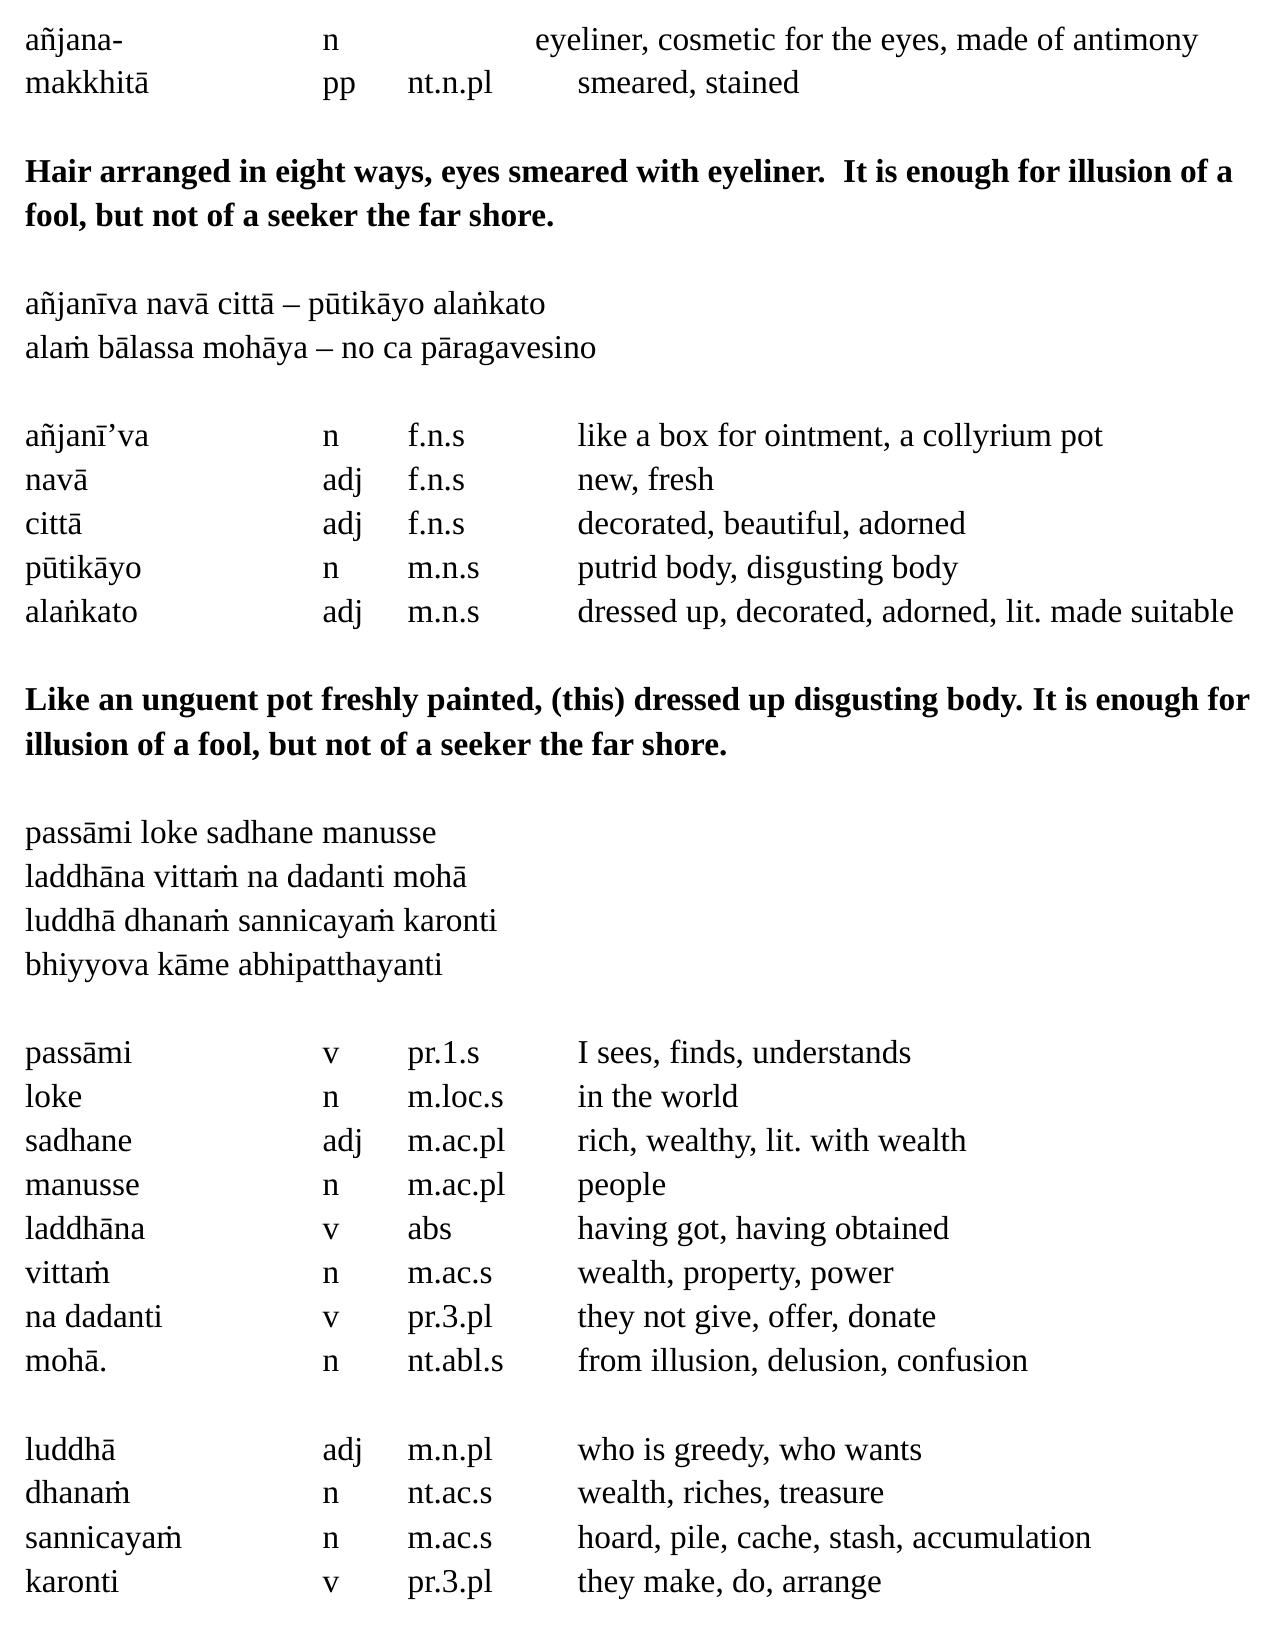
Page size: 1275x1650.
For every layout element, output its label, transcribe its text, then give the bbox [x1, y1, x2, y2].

text luddhā dhanaṁ sannicayaṁ karonti [25, 900, 1253, 938]
text dhanaṁ n nt.ac.s wealth, riches, treasure [25, 1473, 1253, 1511]
text sannicayaṁ n m.ac.s hoard, pile, cache, stash, accumulation [25, 1517, 1253, 1555]
text laddhāna vittaṁ na dadanti mohā [25, 856, 1253, 894]
text makkhitā pp nt.n.pl smeared, stained [25, 63, 1253, 101]
text alaṅkato adj m.n.s dressed up, decorated, adorned, lit. made suitable [25, 592, 1253, 630]
text añjanī’va n f.n.s like a box for ointment, a collyrium pot [25, 415, 1253, 454]
text passāmi loke sadhane manusse [25, 812, 1253, 850]
text mohā. n nt.abl.s from illusion, delusion, confusion [25, 1341, 1253, 1379]
text añjanīva navā cittā – pūtikāyo alaṅkato [25, 283, 1253, 321]
text manusse n m.ac.pl people [25, 1164, 1253, 1203]
text vittaṁ n m.ac.s wealth, property, power [25, 1252, 1253, 1291]
text cittā adj f.n.s decorated, beautiful, adorned [25, 503, 1253, 542]
text navā adj f.n.s new, fresh [25, 459, 1253, 498]
text na dadanti v pr.3.pl they not give, offer, donate [25, 1297, 1253, 1335]
text pūtikāyo n m.n.s putrid body, disgusting body [25, 547, 1253, 586]
text Like an unguent pot freshly painted, (this) dressed up disgusting body. It is enough for illusion of a fool, but not of a seeker the far shore. [25, 680, 1253, 762]
text luddhā adj m.n.pl who is greedy, who wants [25, 1429, 1253, 1467]
text Hair arranged in eight ways, eyes smeared with eyeliner. It is enough for illusion of a fool, but not of a seeker the far shore. [25, 151, 1253, 233]
text sadhane adj m.ac.pl rich, wealthy, lit. with wealth [25, 1120, 1253, 1159]
text bhiyyova kāme abhipatthayanti [25, 944, 1253, 982]
text karonti v pr.3.pl they make, do, arrange [25, 1561, 1253, 1599]
text alaṁ bālassa mohāya – no ca pāragavesino [25, 327, 1253, 366]
text laddhāna v abs having got, having obtained [25, 1208, 1253, 1247]
text loke n m.loc.s in the world [25, 1076, 1253, 1114]
text passāmi v pr.1.s I sees, finds, understands [25, 1032, 1253, 1071]
text añjana- n eyeliner, cosmetic for the eyes, made of antimony [25, 19, 1253, 57]
